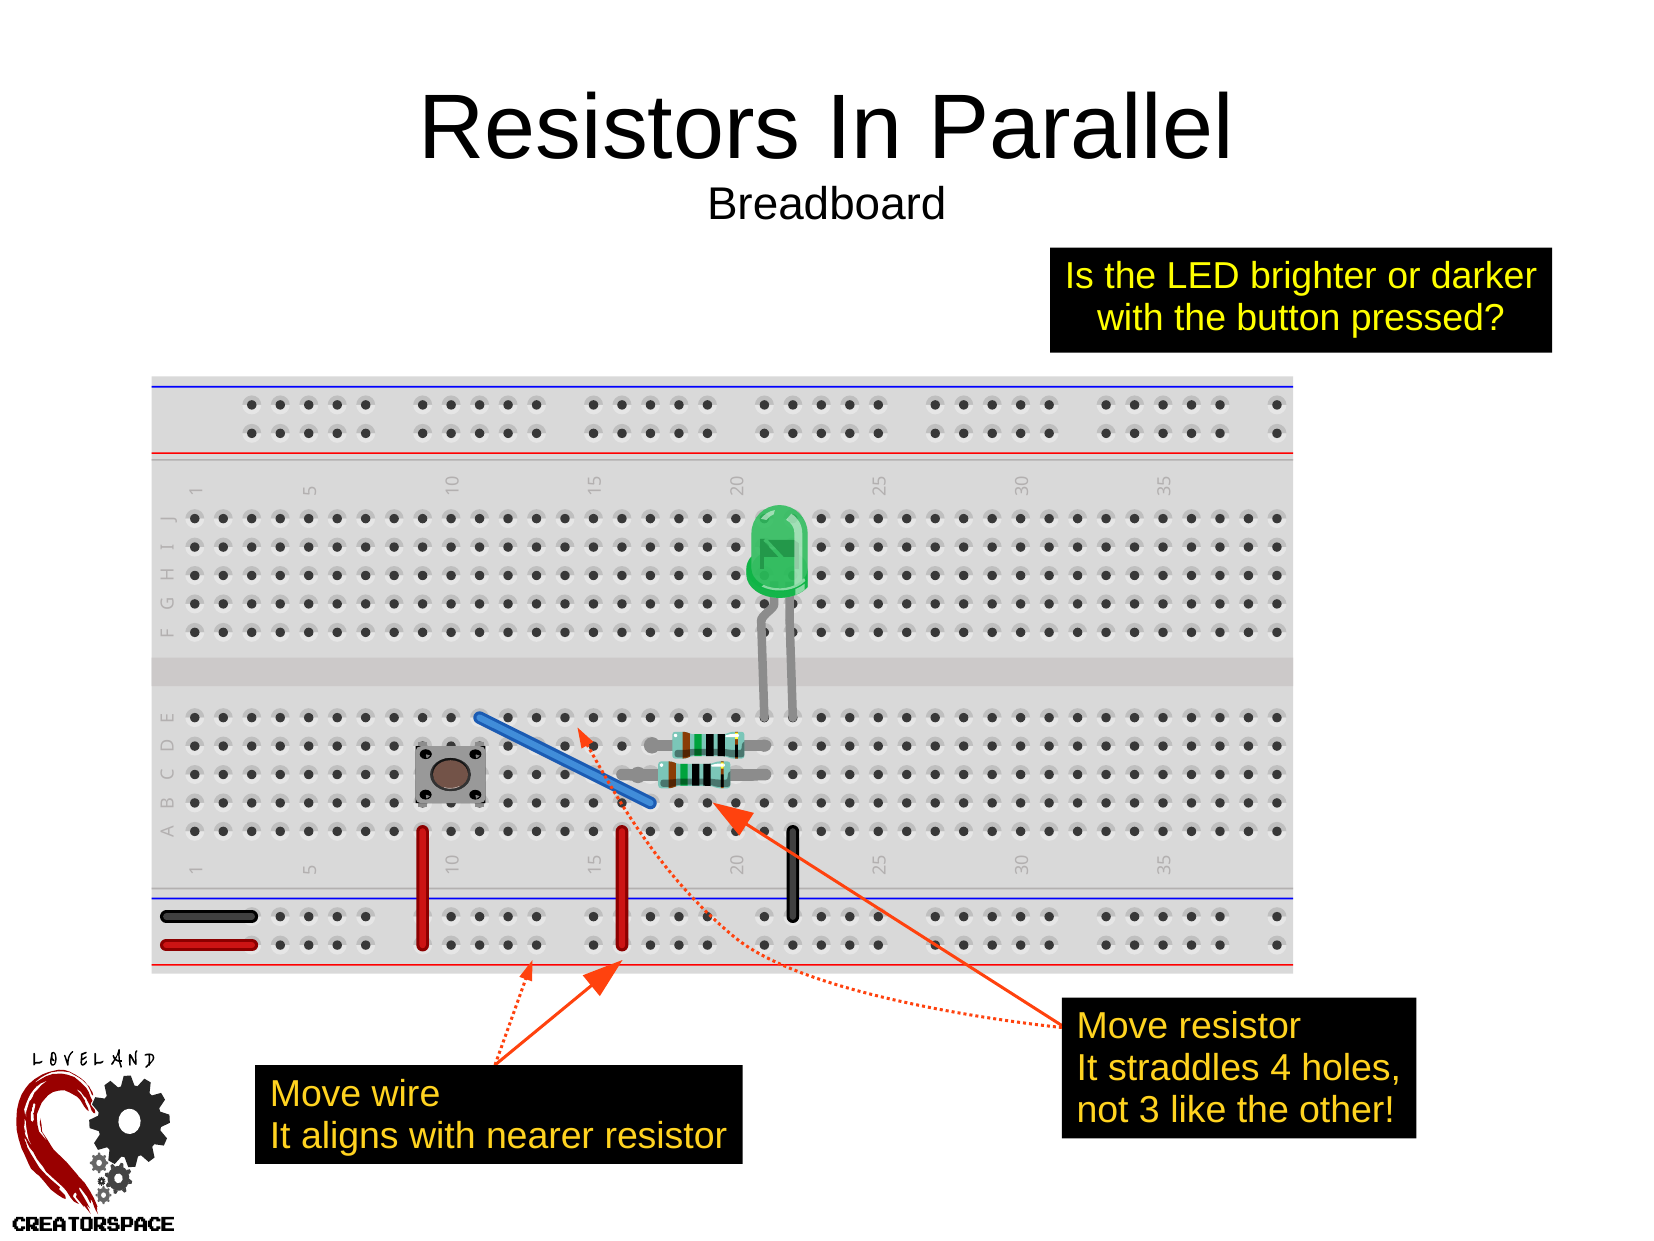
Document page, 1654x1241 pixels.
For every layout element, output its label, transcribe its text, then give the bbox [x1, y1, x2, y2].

title Resistors In Parallel Breadboard [82, 49, 1571, 257]
picture [150, 375, 1294, 976]
text_box Is the LED brighter or darker with the button pressed? [1050, 247, 1553, 353]
text_box Move wire It aligns with nearer resistor [255, 1065, 743, 1164]
text_box Move resistor It straddles 4 holes, not 3 like the other! [1061, 997, 1417, 1139]
